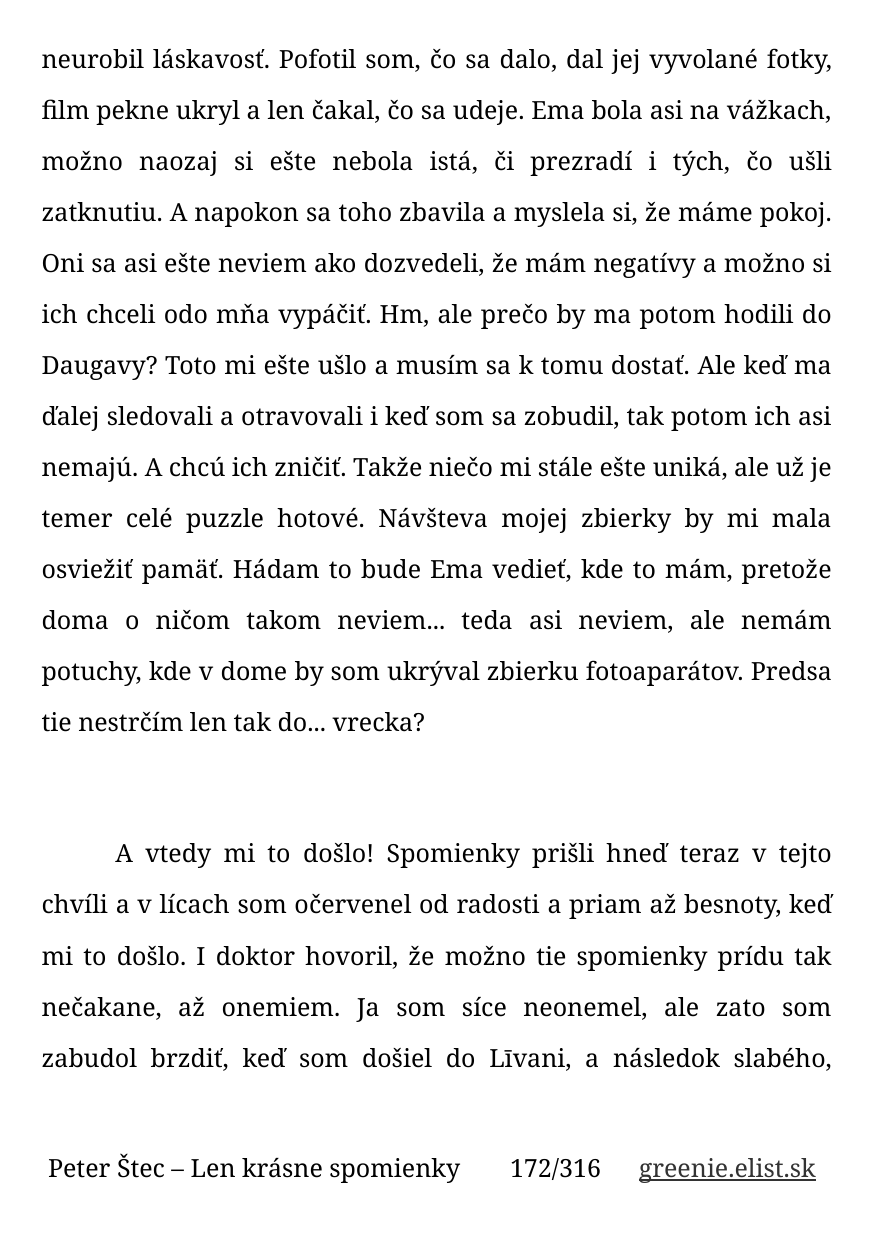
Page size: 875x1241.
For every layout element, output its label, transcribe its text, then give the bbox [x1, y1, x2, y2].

text neurobil láskavosť. Pofotil som, čo sa dalo, dal jej vyvolané fotky, film pekne ukryl a len čakal, čo sa udeje. Ema bola asi na vážkach, možno naozaj si ešte nebola istá, či prezradí i tých, čo ušli zatknutiu. A napokon sa toho zbavila a myslela si, že máme pokoj. Oni sa asi ešte neviem ako dozvedeli, že mám negatívy a možno si ich chceli odo mňa vypáčiť. Hm, ale prečo by ma potom hodili do Daugavy? Toto mi ešte ušlo a musím sa k tomu dostať. Ale keď ma ďalej sledovali a otravovali i keď som sa zobudil, tak potom ich asi nemajú. A chcú ich zničiť. Takže niečo mi stále ešte uniká, ale už je temer celé puzzle hotové. Návšteva mojej zbierky by mi mala osviežiť pamäť. Hádam to bude Ema vedieť, kde to mám, pretože doma o ničom takom neviem... teda asi neviem, ale nemám potuchy, kde v dome by som ukrýval zbierku fotoaparátov. Predsa tie nestrčím len tak do... vrecka? [41, 41, 833, 739]
text A vtedy mi to došlo! Spomienky prišli hneď teraz v tejto chvíli a v lícach som očervenel od radosti a priam až besnoty, keď mi to došlo. I doktor hovoril, že možno tie spomienky prídu tak nečakane, až onemiem. Ja som síce neonemel, ale zato som zabudol brzdiť, keď som došiel do Līvani, a následok slabého, [41, 836, 833, 1074]
